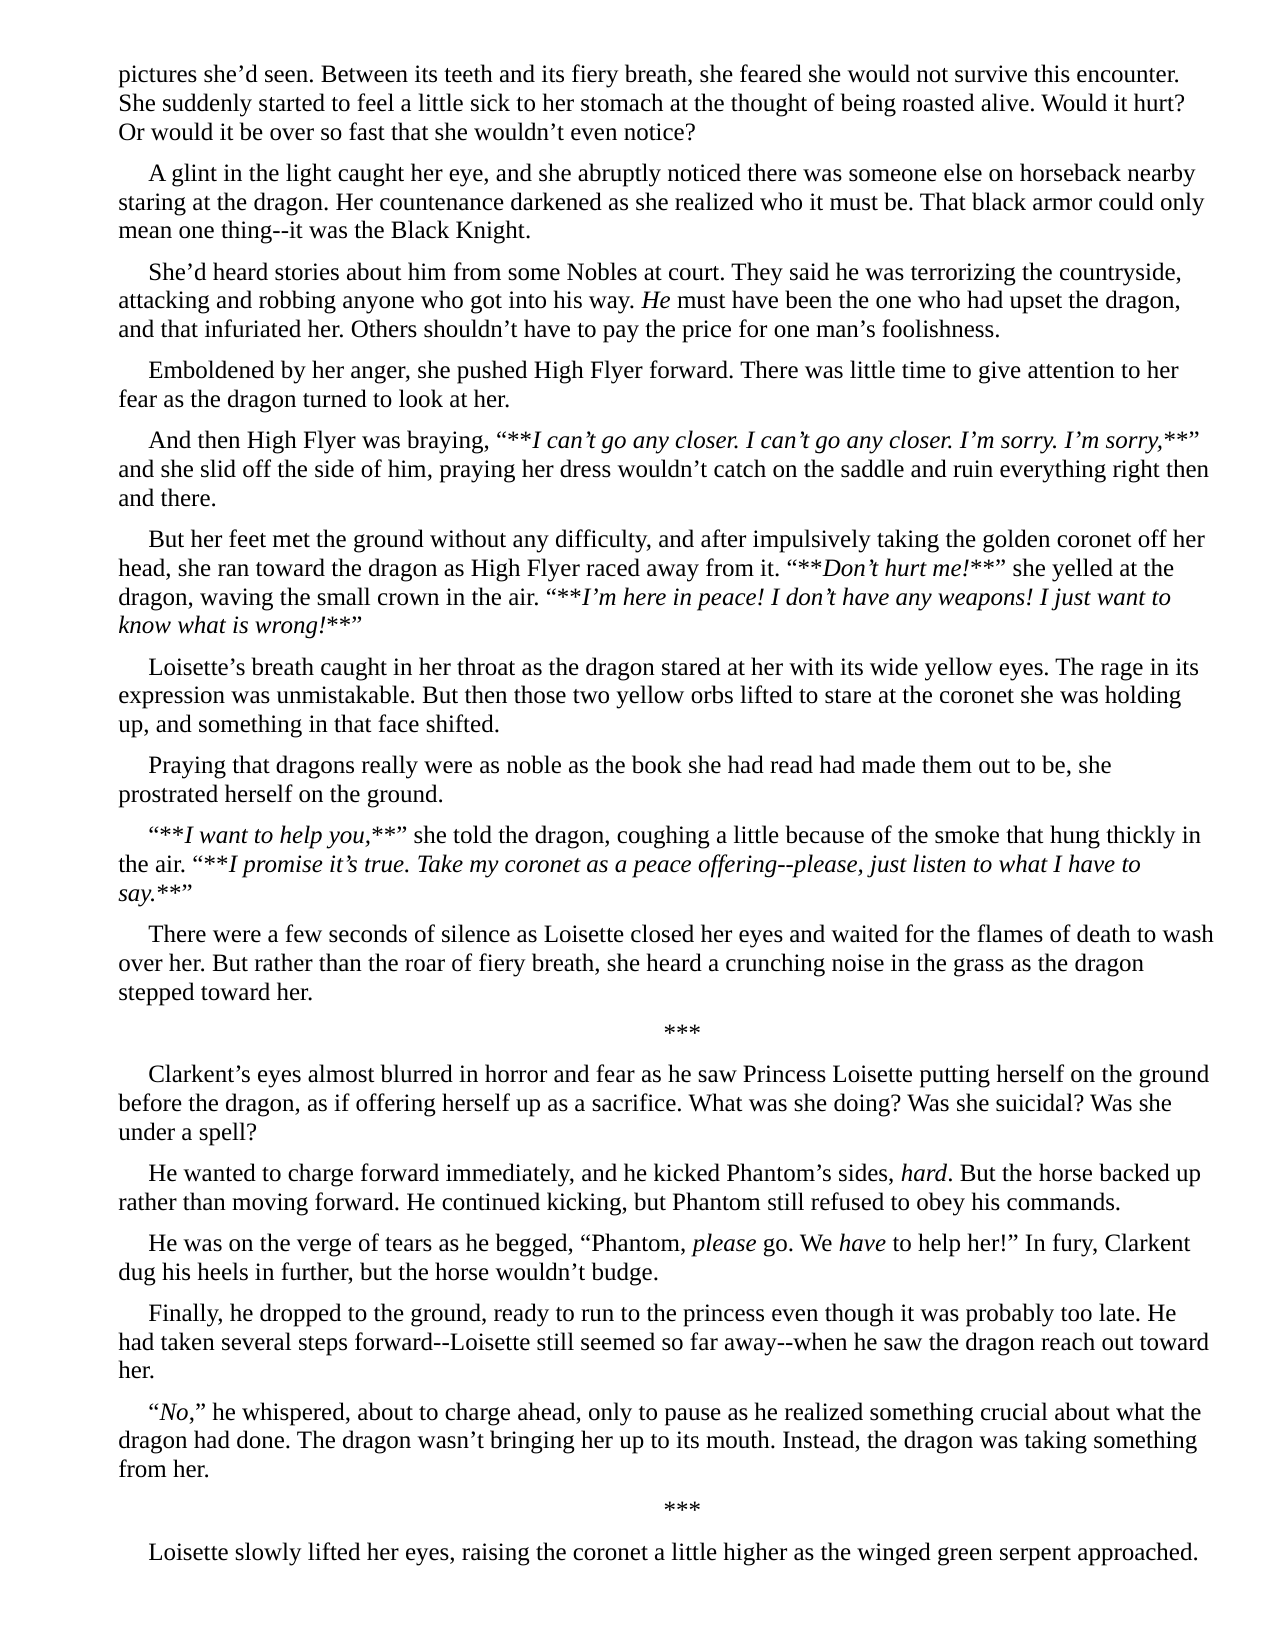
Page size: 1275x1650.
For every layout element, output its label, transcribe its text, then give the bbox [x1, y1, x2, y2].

text She’d heard stories about him from some Nobles at court. They said he was terrorizing the countryside, attacking and robbing anyone who got into his way. He must have been the one who had upset the dragon, and that infuriated her. Others shouldn’t have to pay the price for one man’s foolishness. [118, 257, 1216, 343]
text pictures she’d seen. Between its teeth and its fiery breath, she feared she would not survive this encounter. She suddenly started to feel a little sick to her stomach at the thought of being roasted alive. Would it hurt? Or would it be over so fast that she wouldn’t even notice? [118, 59, 1216, 145]
text He wanted to charge forward immediately, and he kicked Phantom’s sides, hard. But the horse backed up rather than moving forward. He continued kicking, but Phantom still refused to obey his commands. [118, 1158, 1216, 1215]
text Emboldened by her anger, she pushed High Flyer forward. There was little time to give attention to her fear as the dragon turned to look at her. [118, 355, 1216, 413]
text He was on the verge of tears as he begged, “Phantom, please go. We have to help her!” In fury, Clarkent dug his heels in further, but the horse wouldn’t budge. [118, 1228, 1216, 1285]
text *** [118, 1495, 1216, 1524]
text “No,” he whispered, about to charge ahead, only to pause as he realized something crucial about what the dragon had done. The dragon wasn’t bringing her up to its mouth. Instead, the dragon was taking something from her. [118, 1397, 1216, 1483]
text “**I want to help you,**” she told the dragon, coughing a little because of the smoke that hung thickly in the air. “**I promise it’s true. Take my coronet as a peace offering--please, just listen to what I have to say.**” [118, 820, 1216, 907]
text Loisette’s breath caught in her throat as the dragon stared at her with its wide yellow eyes. The rage in its expression was unmistakable. But then those two yellow orbs lifted to stare at the coronet she was holding up, and something in that face shifted. [118, 652, 1216, 738]
text Clarkent’s eyes almost blurred in horror and fear as he saw Princess Loisette putting herself on the ground before the dragon, as if offering herself up as a sacrifice. What was she doing? Was she suicidal? Was she under a spell? [118, 1059, 1216, 1145]
text *** [118, 1018, 1216, 1047]
text Finally, he dropped to the ground, ready to run to the princess even though it was probably too late. He had taken several steps forward--Loisette still seemed so far away--when he saw the dragon reach out toward her. [118, 1298, 1216, 1384]
text And then High Flyer was braying, “**I can’t go any closer. I can’t go any closer. I’m sorry. I’m sorry,**” and she slid off the side of him, praying her dress wouldn’t catch on the saddle and ruin everything right then and there. [118, 425, 1216, 512]
text Praying that dragons really were as noble as the book she had read had made them out to be, she prostrated herself on the ground. [118, 750, 1216, 808]
text A glint in the light caught her eye, and she abruptly noticed there was someone else on horseback nearby staring at the dragon. Her countenance darkened as she realized who it must be. That black armor could only mean one thing--it was the Black Knight. [118, 158, 1216, 244]
text Loisette slowly lifted her eyes, raising the coronet a little higher as the winged green serpent approached. [118, 1537, 1216, 1565]
text There were a few seconds of silence as Loisette closed her eyes and waited for the flames of death to wash over her. But rather than the roar of fiery breath, she heard a crunching noise in the grass as the dragon stepped toward her. [118, 919, 1216, 1005]
text But her feet met the ground without any difficulty, and after impulsively taking the golden coronet off her head, she ran toward the dragon as High Flyer raced away from it. “**Don’t hurt me!**” she yelled at the dragon, waving the small crown in the air. “**I’m here in peace! I don’t have any weapons! I just want to know what is wrong!**” [118, 524, 1216, 639]
